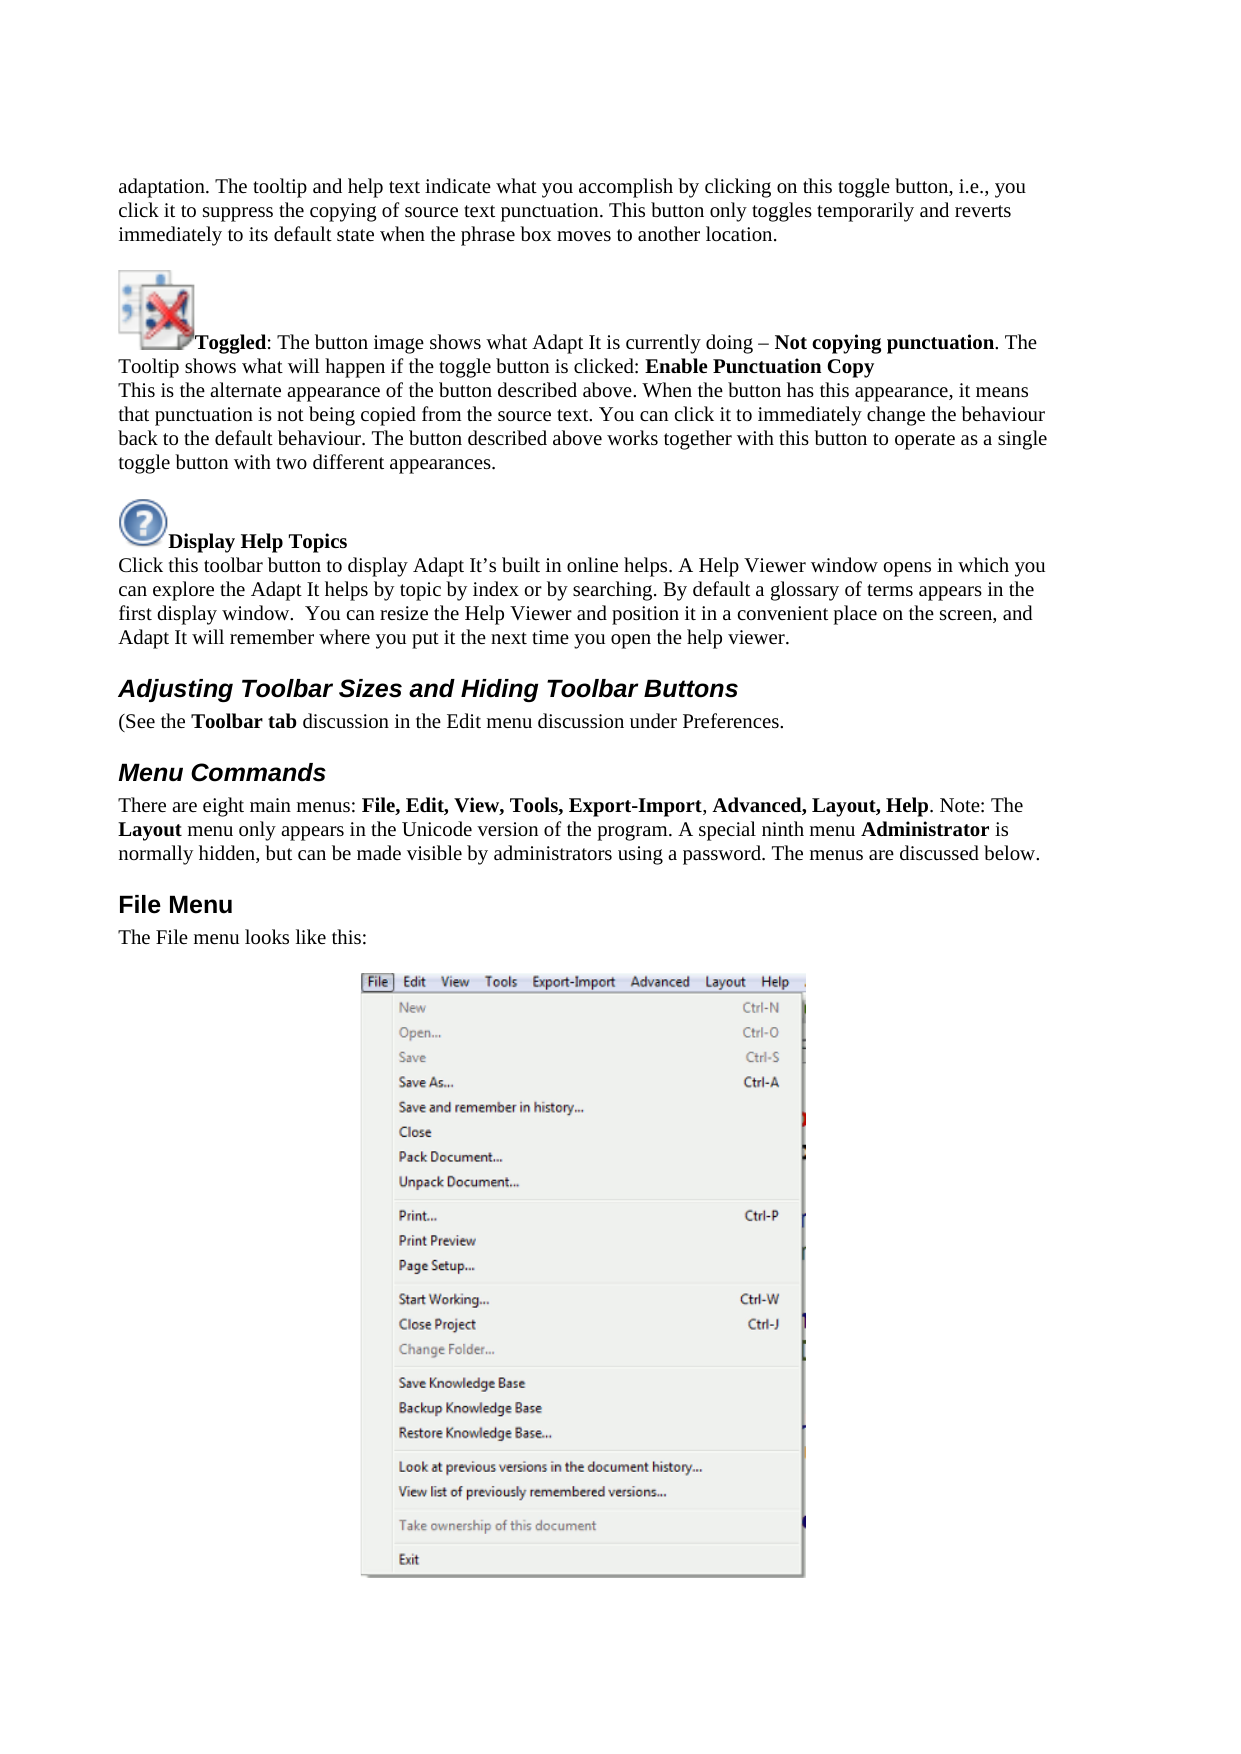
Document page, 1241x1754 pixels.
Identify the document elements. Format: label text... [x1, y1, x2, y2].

text There are eight main menus: File, Edit, View, Tools, Export-Import, Advanced, Layout, Help. Note: The Layout menu only appears in the Unicode version of the program. A special ninth menu Administrator is normally hidden, but can be made visible by administrators using a password. The menus are discussed below. [118, 793, 1048, 865]
text This is the alternate appearance of the button described above. When the button has this appearance, it means that punctuation is not being copied from the source text. You can click it to immediately change the behaviour back to the default behaviour. The button described above works together with this button to operate as a single toggle button with two different appearances. [118, 378, 1048, 474]
subtitle Menu Commands [118, 758, 1048, 787]
subtitle File Menu [118, 890, 1048, 919]
text (See the Toolbar tab discussion in the Edit menu discussion under Preferences. [118, 709, 1048, 733]
text Display Help Topics [118, 498, 1048, 553]
picture [360, 973, 806, 1578]
text adaptation. The tooltip and help text indicate what you accomplish by clicking on this toggle button, i.e., you click it to suppress the copying of source text punctuation. This button only toggles temporarily and reverts immediately to its default state when the phrase box moves to another location. [118, 174, 1048, 246]
text Click this toolbar button to display Adapt It’s built in online helps. A Help Viewer window opens in which you can explore the Adapt It helps by topic by index or by searching. By default a glossary of terms appears in the first display window. You can resize the Help Viewer and position it in a convenient place on the screen, and Adapt It will remember where you put it the next time you open the help viewer. [118, 553, 1048, 649]
text Toggled: The button image shows what Adapt It is currently doing – Not copying punctuation. The Tooltip shows what will happen if the toggle button is clicked: Enable Punctuation Copy [118, 270, 1048, 378]
picture [118, 498, 168, 549]
subtitle Adjusting Toolbar Sizes and Hiding Toolbar Buttons [118, 674, 1048, 703]
picture [118, 270, 195, 350]
text The File menu looks like this: [118, 925, 1048, 949]
